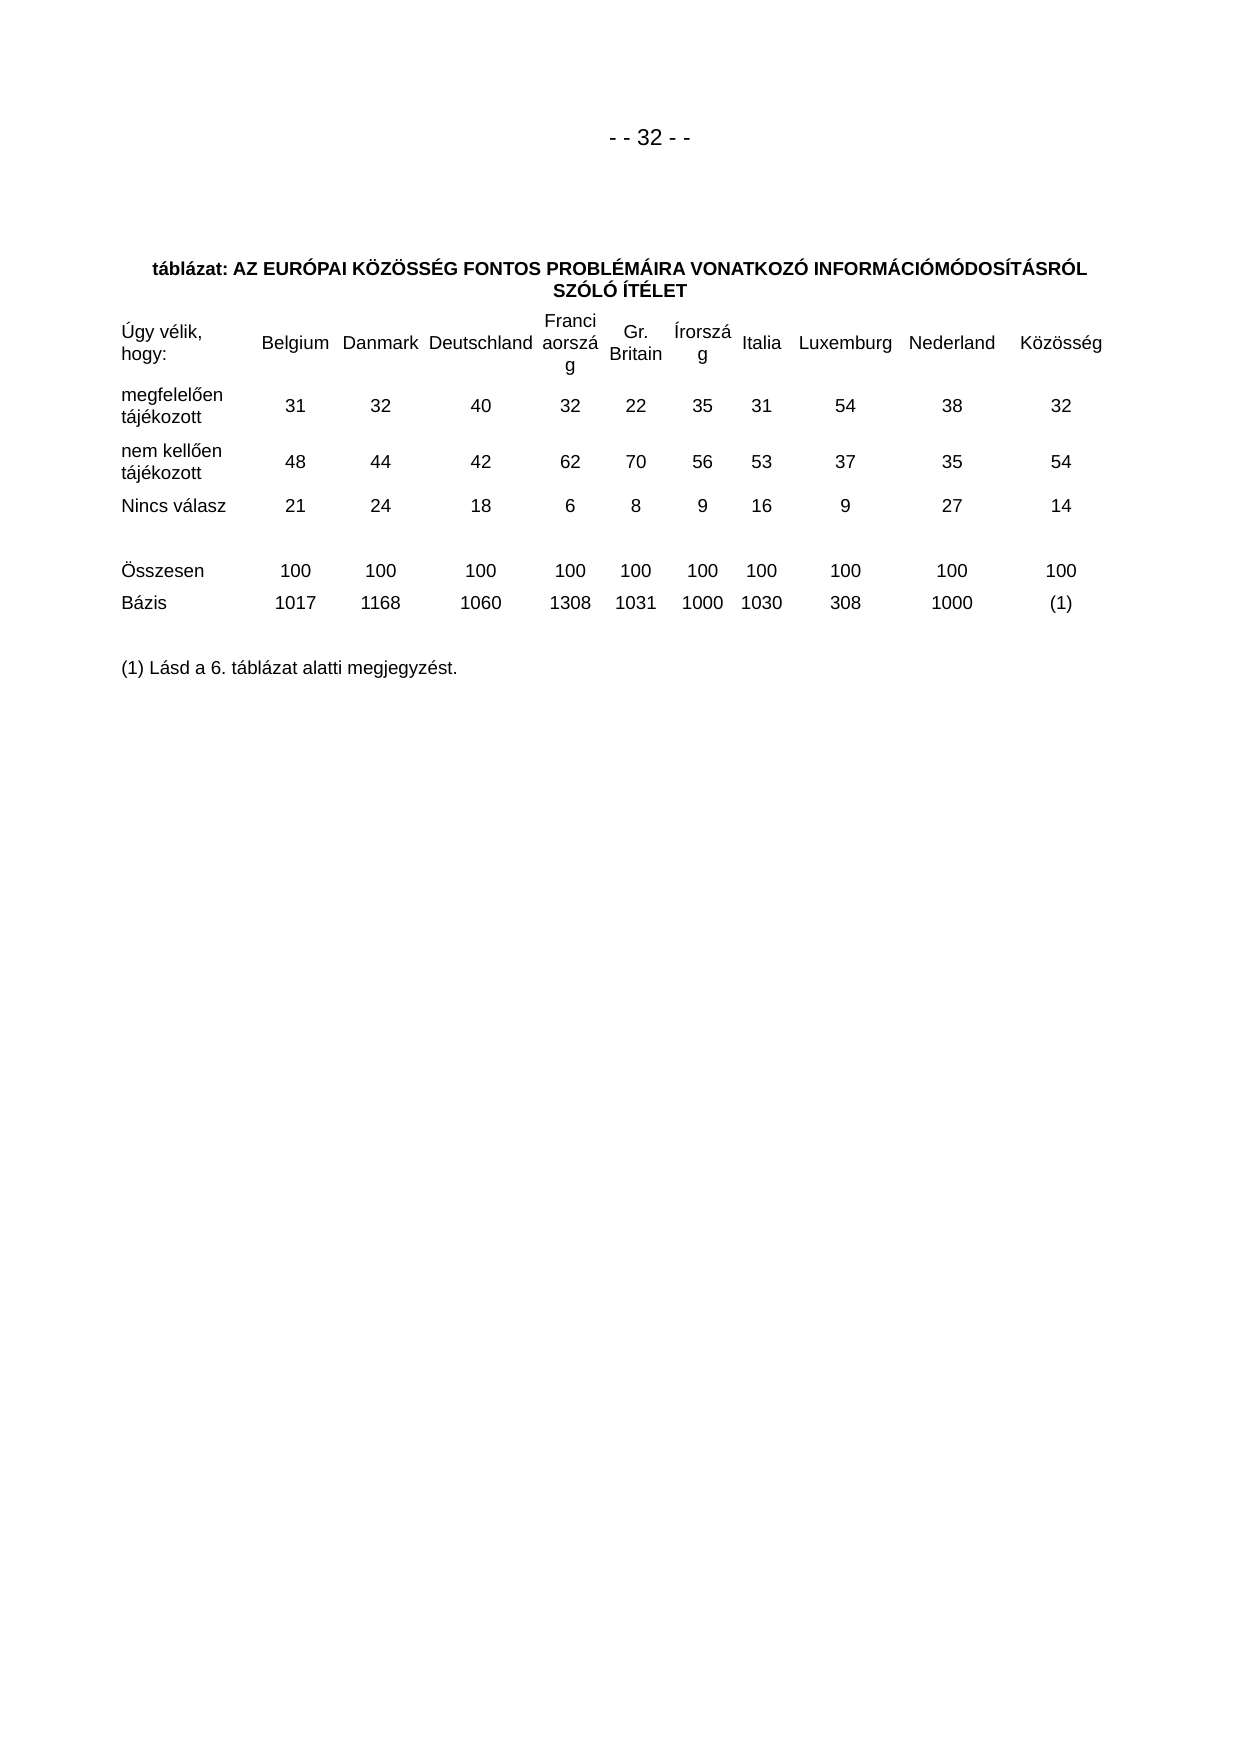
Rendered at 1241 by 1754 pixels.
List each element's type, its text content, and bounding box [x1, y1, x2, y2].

table_cell Közösség [1000, 308, 1122, 378]
table_cell 40 [424, 378, 538, 434]
table_cell 31 [736, 378, 787, 434]
table_cell 32 [538, 378, 603, 434]
table_cell 1017 [253, 587, 337, 619]
table_cell 37 [787, 434, 904, 489]
table_cell [538, 619, 603, 652]
table_cell [337, 619, 424, 652]
table_cell 100 [787, 554, 904, 587]
table_cell [669, 522, 736, 554]
table_cell 54 [1000, 434, 1122, 489]
table_cell 1031 [603, 587, 669, 619]
table_cell (1) Lásd a 6. táblázat alatti megjegyzést. [118, 652, 1122, 684]
table_cell 38 [904, 378, 1000, 434]
table_cell 62 [538, 434, 603, 489]
table_cell megfelelően tájékozott [118, 378, 253, 434]
table_cell 100 [736, 554, 787, 587]
table_cell Összesen [118, 554, 253, 587]
table_cell 308 [787, 587, 904, 619]
table_cell 56 [669, 434, 736, 489]
table_cell 100 [337, 554, 424, 587]
table_cell 100 [603, 554, 669, 587]
table_cell [603, 619, 669, 652]
table_cell [118, 522, 253, 554]
table_cell 31 [253, 378, 337, 434]
table_cell 9 [787, 490, 904, 522]
table_cell Gr. Britain [603, 308, 669, 378]
table_cell [787, 619, 904, 652]
table_cell 54 [787, 378, 904, 434]
table_cell [1000, 522, 1122, 554]
table_cell 100 [424, 554, 538, 587]
table_cell 6 [538, 490, 603, 522]
table_cell [424, 619, 538, 652]
table_cell [603, 522, 669, 554]
table_cell 9 [669, 490, 736, 522]
table_cell 35 [904, 434, 1000, 489]
table_cell 1000 [669, 587, 736, 619]
table_cell [904, 619, 1000, 652]
table_cell 22 [603, 378, 669, 434]
table_cell 48 [253, 434, 337, 489]
table_cell [424, 522, 538, 554]
table_cell [904, 522, 1000, 554]
table_cell Italia [736, 308, 787, 378]
table_cell Belgium [253, 308, 337, 378]
table_cell Franciaország [538, 308, 603, 378]
table_cell 70 [603, 434, 669, 489]
table_cell 18 [424, 490, 538, 522]
table_cell 35 [669, 378, 736, 434]
table_cell [118, 619, 253, 652]
table_cell [1000, 619, 1122, 652]
table_cell [736, 619, 787, 652]
table_cell Nincs válasz [118, 490, 253, 522]
table_cell [253, 522, 337, 554]
table_cell Írország [669, 308, 736, 378]
table_cell 32 [337, 378, 424, 434]
table_cell Luxemburg [787, 308, 904, 378]
table_cell 1308 [538, 587, 603, 619]
table_cell Nederland [904, 308, 1000, 378]
table_cell 21 [253, 490, 337, 522]
table_cell 100 [538, 554, 603, 587]
table_cell 14 [1000, 490, 1122, 522]
table_cell (1) [1000, 587, 1122, 619]
table_cell 16 [736, 490, 787, 522]
table_cell 1030 [736, 587, 787, 619]
table_cell [337, 522, 424, 554]
table_cell Bázis [118, 587, 253, 619]
table_cell Deutschland [424, 308, 538, 378]
table_cell 24 [337, 490, 424, 522]
table_cell 100 [669, 554, 736, 587]
table_cell [253, 619, 337, 652]
table_cell 1000 [904, 587, 1000, 619]
table_cell [736, 522, 787, 554]
table_cell 1168 [337, 587, 424, 619]
table_header táblázat: AZ EURÓPAI KÖZÖSSÉG FONTOS PROBLÉMÁIRA VONATKOZÓ INFORMÁCIÓMÓDOSÍTÁSRÓL SZÓLÓ ÍTÉLET [118, 252, 1122, 307]
table_cell Danmark [337, 308, 424, 378]
table_cell 100 [253, 554, 337, 587]
table_cell 100 [904, 554, 1000, 587]
table_cell 27 [904, 490, 1000, 522]
table_cell 1060 [424, 587, 538, 619]
table_cell Úgy vélik, hogy: [118, 308, 253, 378]
table_cell [787, 522, 904, 554]
table_cell 32 [1000, 378, 1122, 434]
table_cell 44 [337, 434, 424, 489]
table_cell 42 [424, 434, 538, 489]
table_cell 8 [603, 490, 669, 522]
table_cell 100 [1000, 554, 1122, 587]
table_cell [669, 619, 736, 652]
table_cell nem kellően tájékozott [118, 434, 253, 489]
table_cell [538, 522, 603, 554]
table_cell 53 [736, 434, 787, 489]
